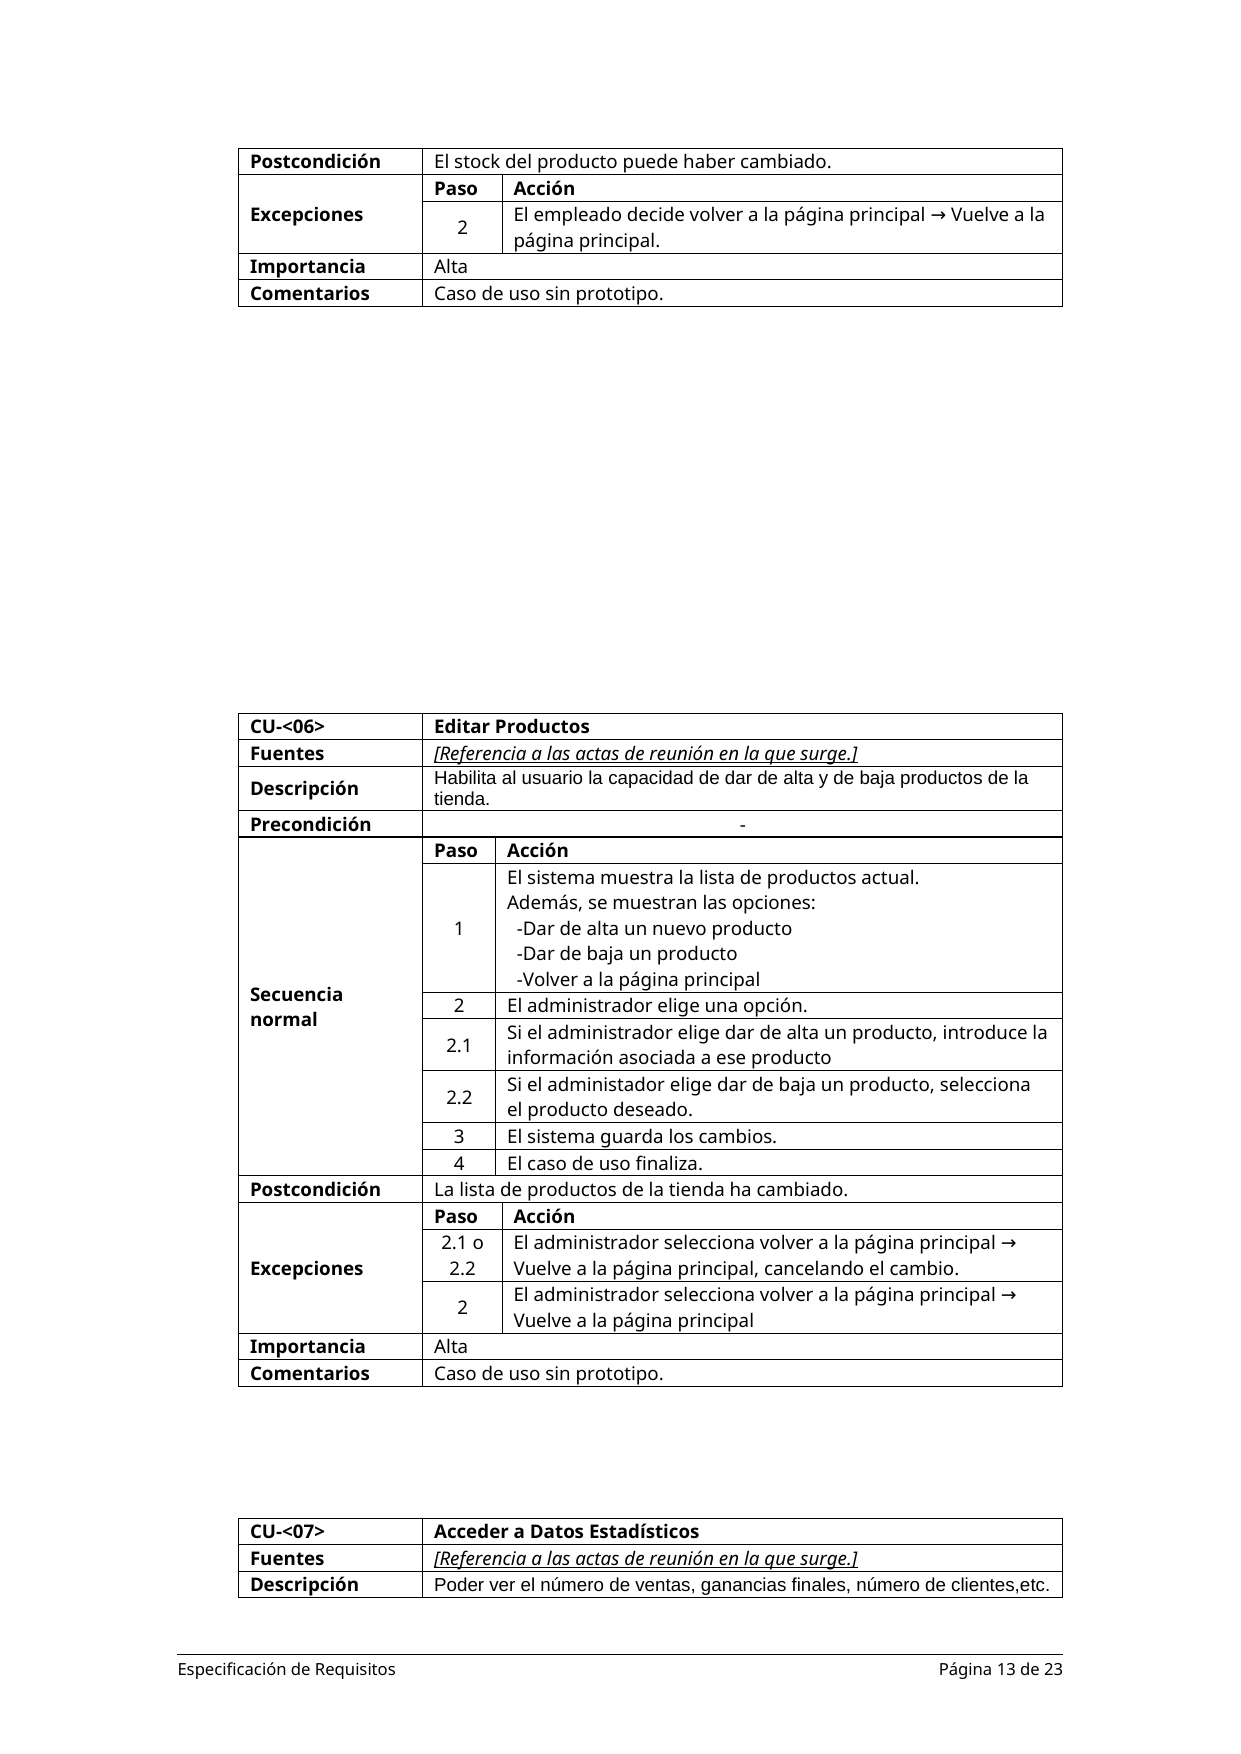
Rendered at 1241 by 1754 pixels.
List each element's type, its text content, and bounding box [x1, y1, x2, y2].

table_cell Fuentes [239, 1545, 422, 1571]
table_cell Importancia [239, 1334, 422, 1359]
table_cell Caso de uso sin prototipo. [423, 280, 1062, 306]
table_cell Importancia [239, 254, 422, 279]
table_header Editar Productos [423, 714, 1062, 739]
table_cell El administrador selecciona volver a la página principal → Vuelve a la página principal, cancelando el cambio. [503, 1230, 1062, 1281]
table_cell Secuencia normal [239, 838, 422, 1175]
table_cell Alta [423, 254, 1062, 279]
table_cell 2 [423, 1282, 502, 1333]
table_header CU-<06> [239, 714, 422, 739]
table_cell 2 [423, 202, 502, 253]
table_cell Paso [423, 838, 495, 863]
table_cell Comentarios [239, 280, 422, 306]
table_header Acceder a Datos Estadísticos [423, 1519, 1062, 1544]
table_cell - [423, 811, 1062, 836]
table_cell Descripción [239, 767, 422, 810]
table_cell 2.1 o 2.2 [423, 1230, 502, 1281]
table_cell Postcondición [239, 149, 422, 174]
table_cell Habilita al usuario la capacidad de dar de alta y de baja productos de la tienda. [423, 767, 1062, 810]
table_cell Si el administador elige dar de baja un producto, selecciona el producto deseado. [496, 1071, 1062, 1122]
table_cell 2.2 [423, 1071, 495, 1122]
table_cell El administrador elige una opción. [496, 993, 1062, 1018]
table_cell [Referencia a las actas de reunión en la que surge.] [423, 1545, 1062, 1571]
table_cell Acción [503, 1203, 1062, 1228]
table_cell Excepciones [239, 1203, 422, 1333]
table_cell 3 [423, 1123, 495, 1149]
table_cell Alta [423, 1334, 1062, 1359]
table_cell El caso de uso finaliza. [496, 1150, 1062, 1175]
table_cell 1 [423, 864, 495, 992]
table_cell Paso [423, 175, 502, 201]
table_cell Acción [496, 838, 1062, 863]
table_header CU-<07> [239, 1519, 422, 1544]
table_cell La lista de productos de la tienda ha cambiado. [423, 1176, 1062, 1202]
table_cell Precondición [239, 811, 422, 836]
table_cell [Referencia a las actas de reunión en la que surge.] [423, 740, 1062, 766]
table_cell Si el administrador elige dar de alta un producto, introduce la información asociada a ese producto [496, 1019, 1062, 1070]
table_cell El sistema guarda los cambios. [496, 1123, 1062, 1149]
table_cell El stock del producto puede haber cambiado. [423, 149, 1062, 174]
table_cell Fuentes [239, 740, 422, 766]
table_cell 4 [423, 1150, 495, 1175]
table_cell Poder ver el número de ventas, ganancias finales, número de clientes,etc. [423, 1572, 1062, 1597]
table_cell Descripción [239, 1572, 422, 1597]
table_cell Acción [503, 175, 1062, 201]
table_cell 2.1 [423, 1019, 495, 1070]
table_cell Comentarios [239, 1360, 422, 1386]
table_cell Paso [423, 1203, 502, 1228]
table_cell Postcondición [239, 1176, 422, 1202]
table_cell El administrador selecciona volver a la página principal → Vuelve a la página principal [503, 1282, 1062, 1333]
table_cell Excepciones [239, 175, 422, 253]
table_cell El sistema muestra la lista de productos actual. Además, se muestran las opciones: -Dar de alta un nuevo producto -Dar de baja un producto -Volver a la página principal [496, 864, 1062, 992]
table_cell 2 [423, 993, 495, 1018]
table_cell Caso de uso sin prototipo. [423, 1360, 1062, 1386]
table_cell El empleado decide volver a la página principal → Vuelve a la página principal. [503, 202, 1062, 253]
